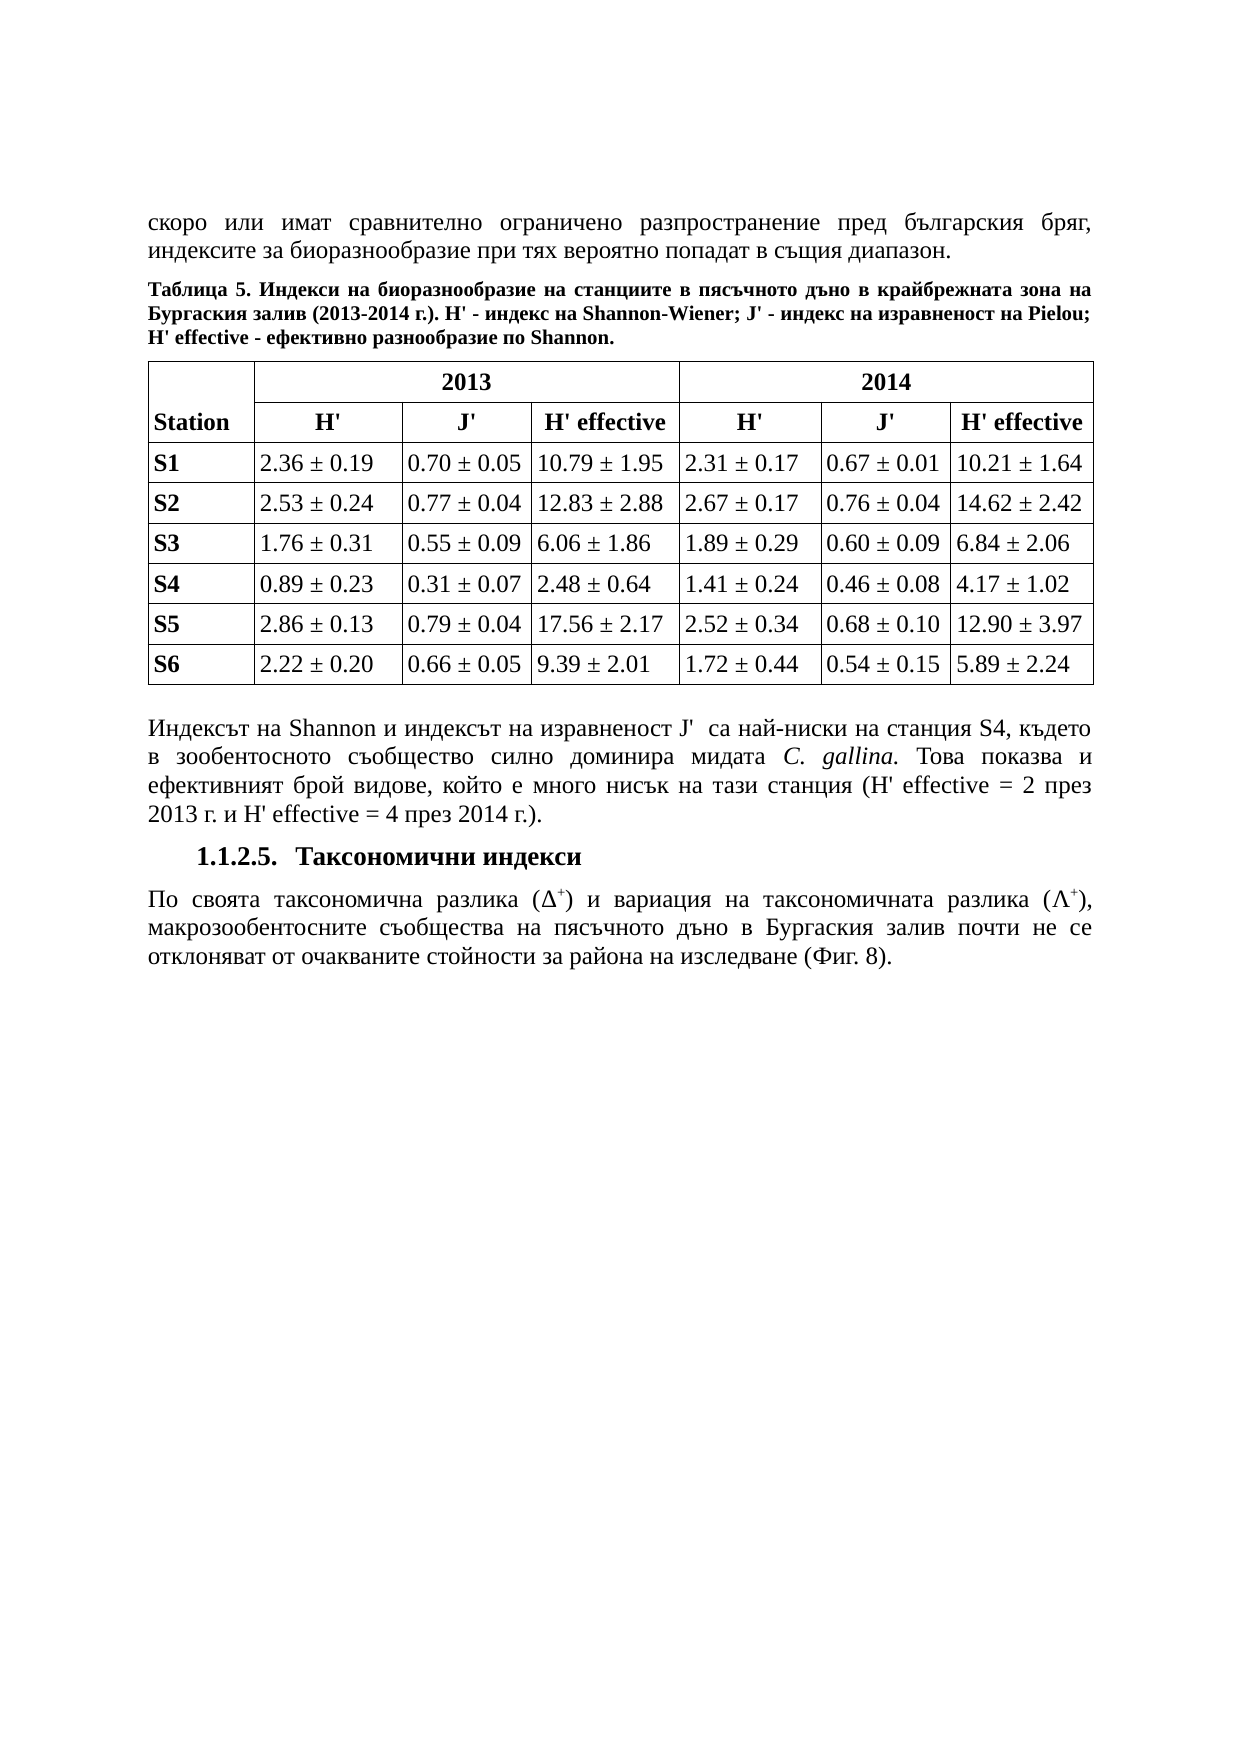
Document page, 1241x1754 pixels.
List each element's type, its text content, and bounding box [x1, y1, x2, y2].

table_cell 4.17 ± 1.02 [951, 564, 1093, 603]
table_cell 2.53 ± 0.24 [255, 483, 402, 522]
table_cell S4 [149, 564, 254, 603]
table_cell 1.76 ± 0.31 [255, 524, 402, 563]
table_cell 0.76 ± 0.04 [822, 483, 950, 522]
table_cell 2.48 ± 0.64 [532, 564, 679, 603]
table_header 2014 [680, 362, 1093, 402]
text Таблица 5. Индекси на биоразнообразие на станциите в пясъчното дъно в крайбрежната зона на Бургаския залив (2013-2014 г.). H' - индекс на Shannon-Wiener; J' - индекс на изравненост на Pielou; H' effective - ефективно разнообразие по Shannon. [148, 277, 1093, 349]
table_cell 0.70 ± 0.05 [403, 443, 531, 482]
table_cell J' [822, 403, 950, 442]
table_cell H' [680, 403, 821, 442]
table_cell 1.41 ± 0.24 [680, 564, 821, 603]
table_cell J' [403, 403, 531, 442]
table_header Station [149, 362, 254, 442]
table_cell 2.67 ± 0.17 [680, 483, 821, 522]
subtitle Таксономични индекси [266, 840, 1093, 871]
table_cell 1.89 ± 0.29 [680, 524, 821, 563]
table_cell H' effective [951, 403, 1093, 442]
table_cell 0.55 ± 0.09 [403, 524, 531, 563]
table_cell 12.90 ± 3.97 [951, 604, 1093, 643]
table_cell S1 [149, 443, 254, 482]
text скоро или имат сравнително ограничено разпространение пред българския бряг, индексите за биоразнообразие при тях вероятно попадат в същия диапазон. [148, 207, 1093, 264]
table_header 2013 [255, 362, 679, 402]
table_cell 2.22 ± 0.20 [255, 645, 402, 684]
table_cell 0.66 ± 0.05 [403, 645, 531, 684]
table_cell 1.72 ± 0.44 [680, 645, 821, 684]
table_cell 0.67 ± 0.01 [822, 443, 950, 482]
table_cell S2 [149, 483, 254, 522]
text По своята таксономична разлика (Δ+) и вариация на таксономичната разлика (Λ+), макрозообентосните съобщества на пясъчното дъно в Бургаския залив почти не се отклоняват от очакваните стойности за района на изследване (Фиг. 8). [148, 884, 1093, 970]
table_cell 0.68 ± 0.10 [822, 604, 950, 643]
table_cell 0.31 ± 0.07 [403, 564, 531, 603]
text Индексът на Shannon и индексът на изравненост J' са най-ниски на станция S4, където в зообентосното съобщество силно доминира мидата C. gallina. Това показва и ефективният брой видове, който е много нисък на тази станция (H' effective = 2 през 2013 г. и H' effective = 4 през 2014 г.). [148, 713, 1093, 828]
table_cell 12.83 ± 2.88 [532, 483, 679, 522]
table_cell 0.54 ± 0.15 [822, 645, 950, 684]
table_cell 0.46 ± 0.08 [822, 564, 950, 603]
table_cell 14.62 ± 2.42 [951, 483, 1093, 522]
table_cell 2.36 ± 0.19 [255, 443, 402, 482]
table_cell 17.56 ± 2.17 [532, 604, 679, 643]
table_cell 2.52 ± 0.34 [680, 604, 821, 643]
table_cell 0.60 ± 0.09 [822, 524, 950, 563]
table_cell S6 [149, 645, 254, 684]
table_cell 9.39 ± 2.01 [532, 645, 679, 684]
table_cell H' [255, 403, 402, 442]
table_cell 0.89 ± 0.23 [255, 564, 402, 603]
table_cell S3 [149, 524, 254, 563]
table_cell 2.86 ± 0.13 [255, 604, 402, 643]
table_cell 2.31 ± 0.17 [680, 443, 821, 482]
table_cell H' effective [532, 403, 679, 442]
table_cell S5 [149, 604, 254, 643]
table_cell 6.84 ± 2.06 [951, 524, 1093, 563]
table_cell 0.79 ± 0.04 [403, 604, 531, 643]
table_cell 10.79 ± 1.95 [532, 443, 679, 482]
table_cell 5.89 ± 2.24 [951, 645, 1093, 684]
table_cell 10.21 ± 1.64 [951, 443, 1093, 482]
table_cell 0.77 ± 0.04 [403, 483, 531, 522]
table_cell 6.06 ± 1.86 [532, 524, 679, 563]
